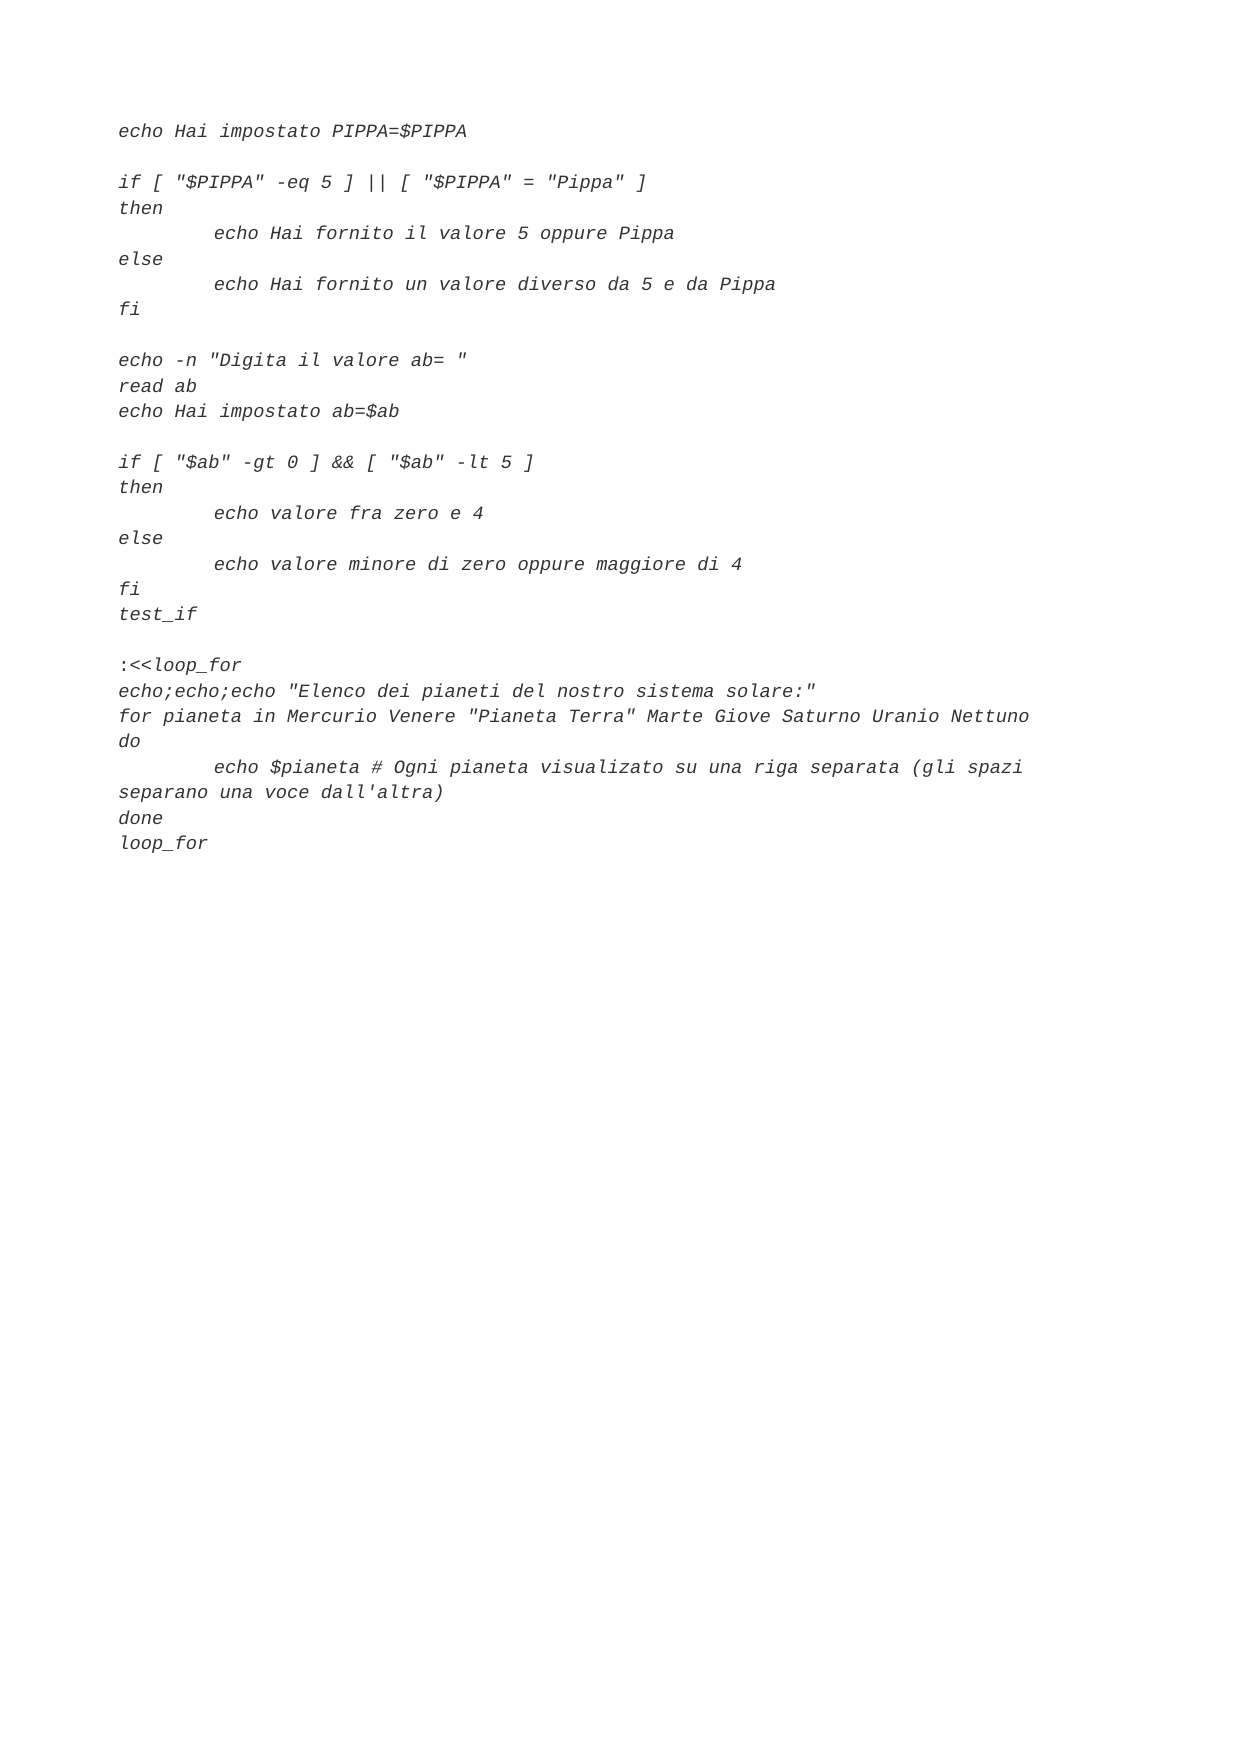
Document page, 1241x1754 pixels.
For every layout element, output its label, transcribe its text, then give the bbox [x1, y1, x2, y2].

text else [118, 245, 1122, 271]
text echo Hai impostato ab=$ab [118, 398, 1122, 423]
text echo Hai fornito il valore 5 oppure Pippa [118, 220, 1122, 245]
text fi [118, 296, 1122, 321]
text read ab [118, 372, 1122, 398]
text if [ "$ab" -gt 0 ] && [ "$ab" -lt 5 ] [118, 448, 1122, 474]
text echo valore minore di zero oppure maggiore di 4 [118, 550, 1122, 576]
text for pianeta in Mercurio Venere "Pianeta Terra" Marte Giove Saturno Uranio Nettuno [118, 703, 1122, 728]
text then [118, 194, 1122, 220]
text then [118, 474, 1122, 499]
text echo $pianeta # Ogni pianeta visualizato su una riga separata (gli spazi separano una voce dall'altra) [118, 753, 1122, 804]
text :<<loop_for [118, 652, 1122, 677]
text if [ "$PIPPA" -eq 5 ] || [ "$PIPPA" = "Pippa" ] [118, 169, 1122, 194]
text echo Hai fornito un valore diverso da 5 e da Pippa [118, 271, 1122, 296]
text echo;echo;echo "Elenco dei pianeti del nostro sistema solare:" [118, 677, 1122, 703]
text fi [118, 576, 1122, 601]
text do [118, 728, 1122, 753]
text echo -n "Digita il valore ab= " [118, 347, 1122, 372]
text echo Hai impostato PIPPA=$PIPPA [118, 118, 1122, 143]
text else [118, 525, 1122, 550]
text echo valore fra zero e 4 [118, 499, 1122, 525]
text done [118, 804, 1122, 830]
text test_if [118, 601, 1122, 626]
text loop_for [118, 830, 1122, 855]
